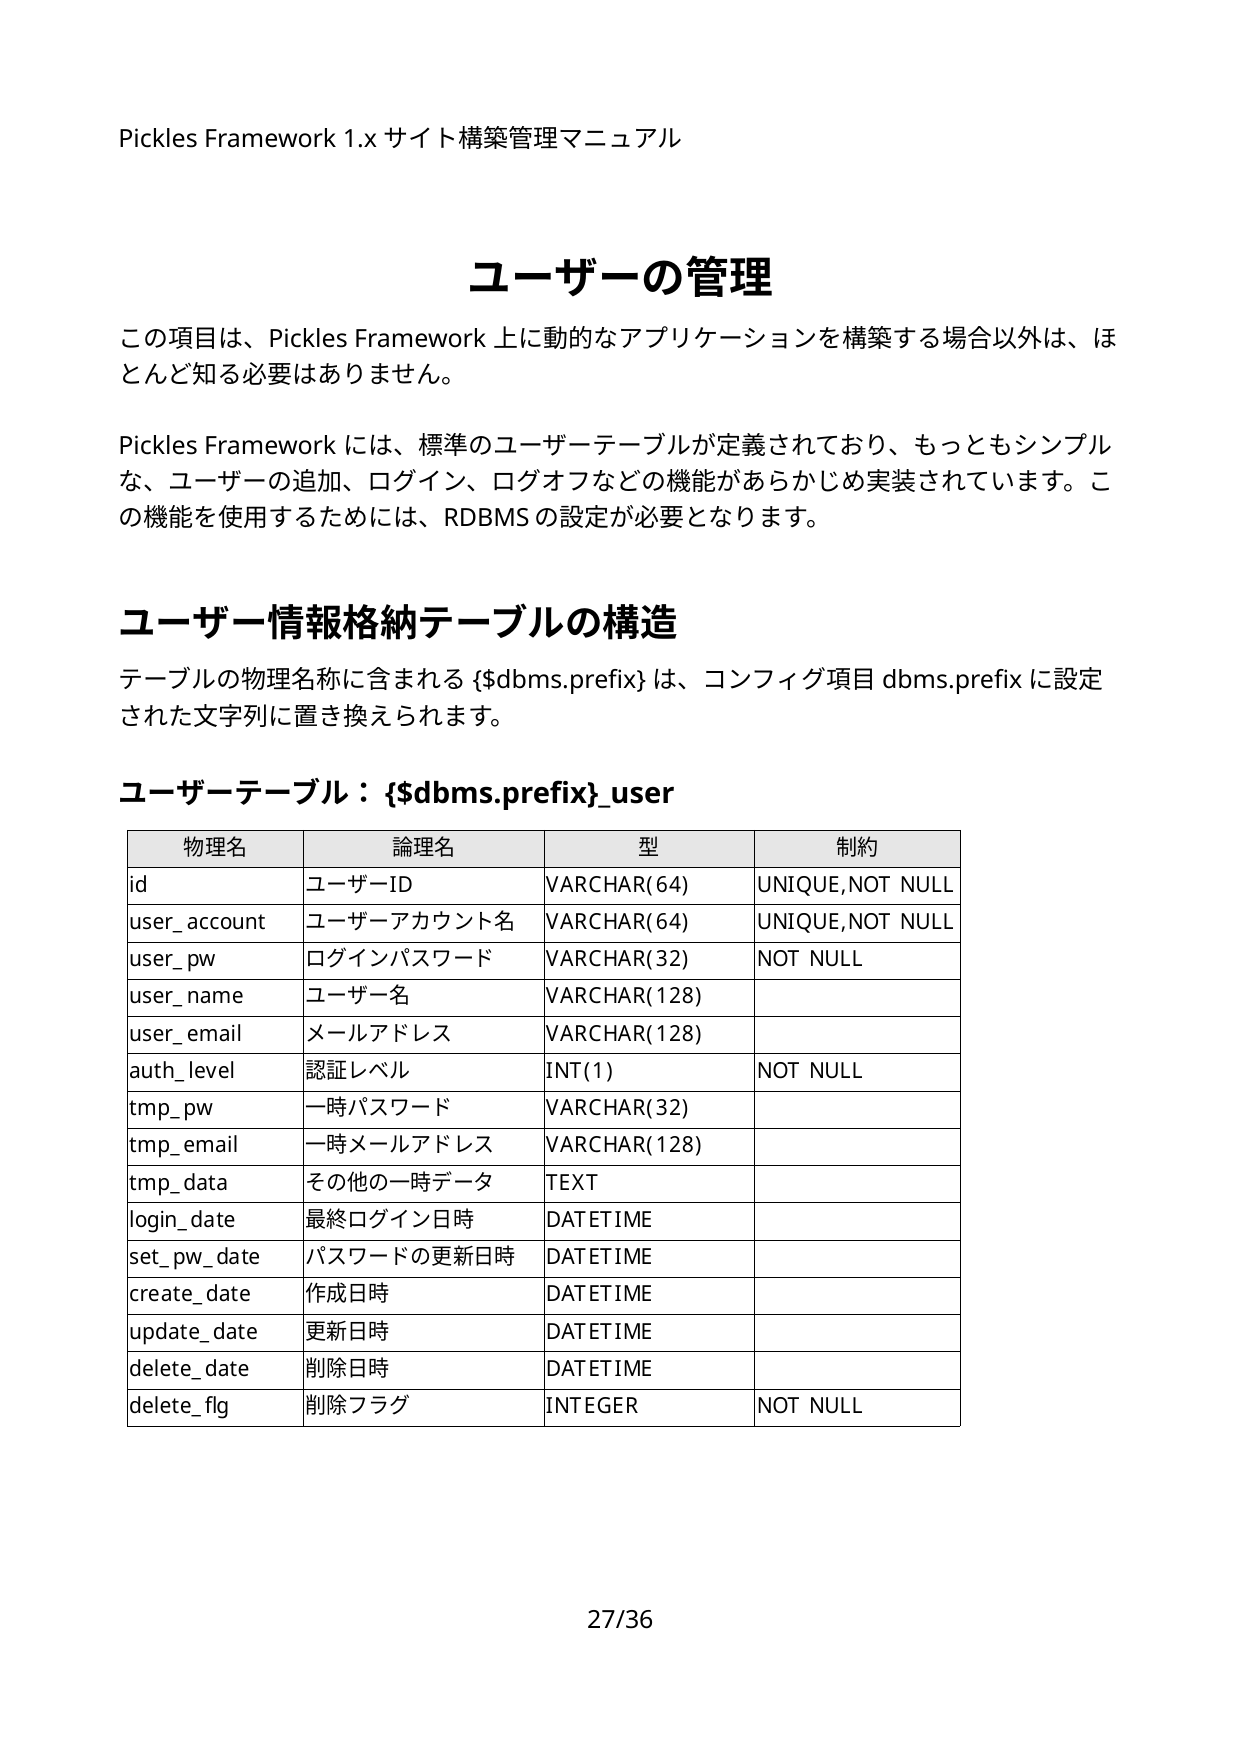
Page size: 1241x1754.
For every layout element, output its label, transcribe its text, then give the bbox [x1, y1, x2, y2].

text この項目は、Pickles Framework 上に動的なアプリケーションを構築する場合以外は、ほとんど知る必要はありません。 [118, 319, 1122, 391]
subtitle ユーザーテーブル： {$dbms.prefix}_user [118, 770, 1122, 812]
subtitle ユーザー情報格納テーブルの構造 [118, 593, 1122, 647]
text テーブルの物理名称に含まれる {$dbms.prefix} は、コンフィグ項目 dbms.prefix に設定された文字列に置き換えられます。 [118, 660, 1122, 732]
text Pickles Framework には、標準のユーザーテーブルが定義されており、もっともシンプルな、ユーザーの追加、ログイン、ログオフなどの機能があらかじめ実装されています。この機能を使用するためには、RDBMSの設定が必要となります。 [118, 425, 1122, 534]
subtitle ユーザーの管理 [118, 243, 1122, 306]
